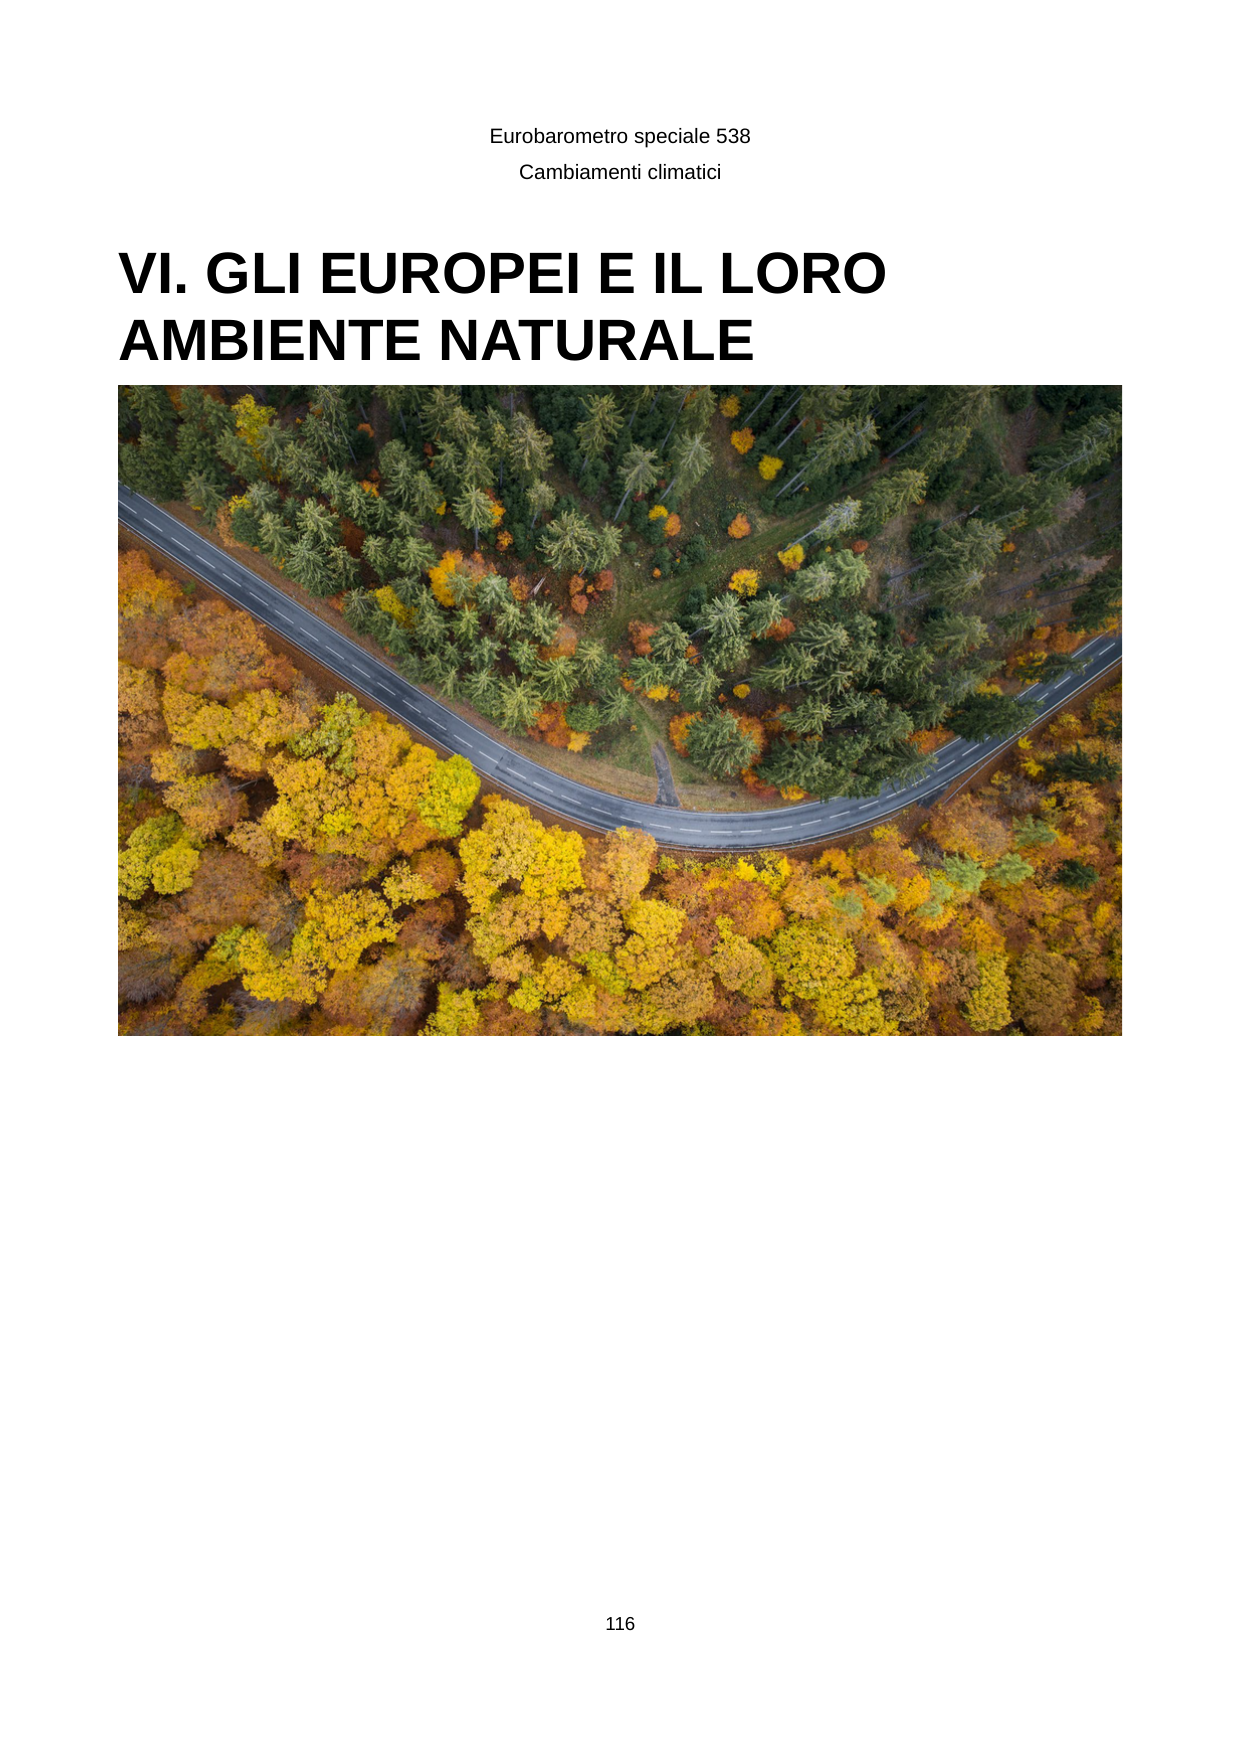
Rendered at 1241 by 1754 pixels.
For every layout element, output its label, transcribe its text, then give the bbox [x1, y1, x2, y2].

subtitle VI. GLI EUROPEI E IL LORO AMBIENTE NATURALE [118, 238, 1122, 372]
picture [118, 385, 1123, 1036]
